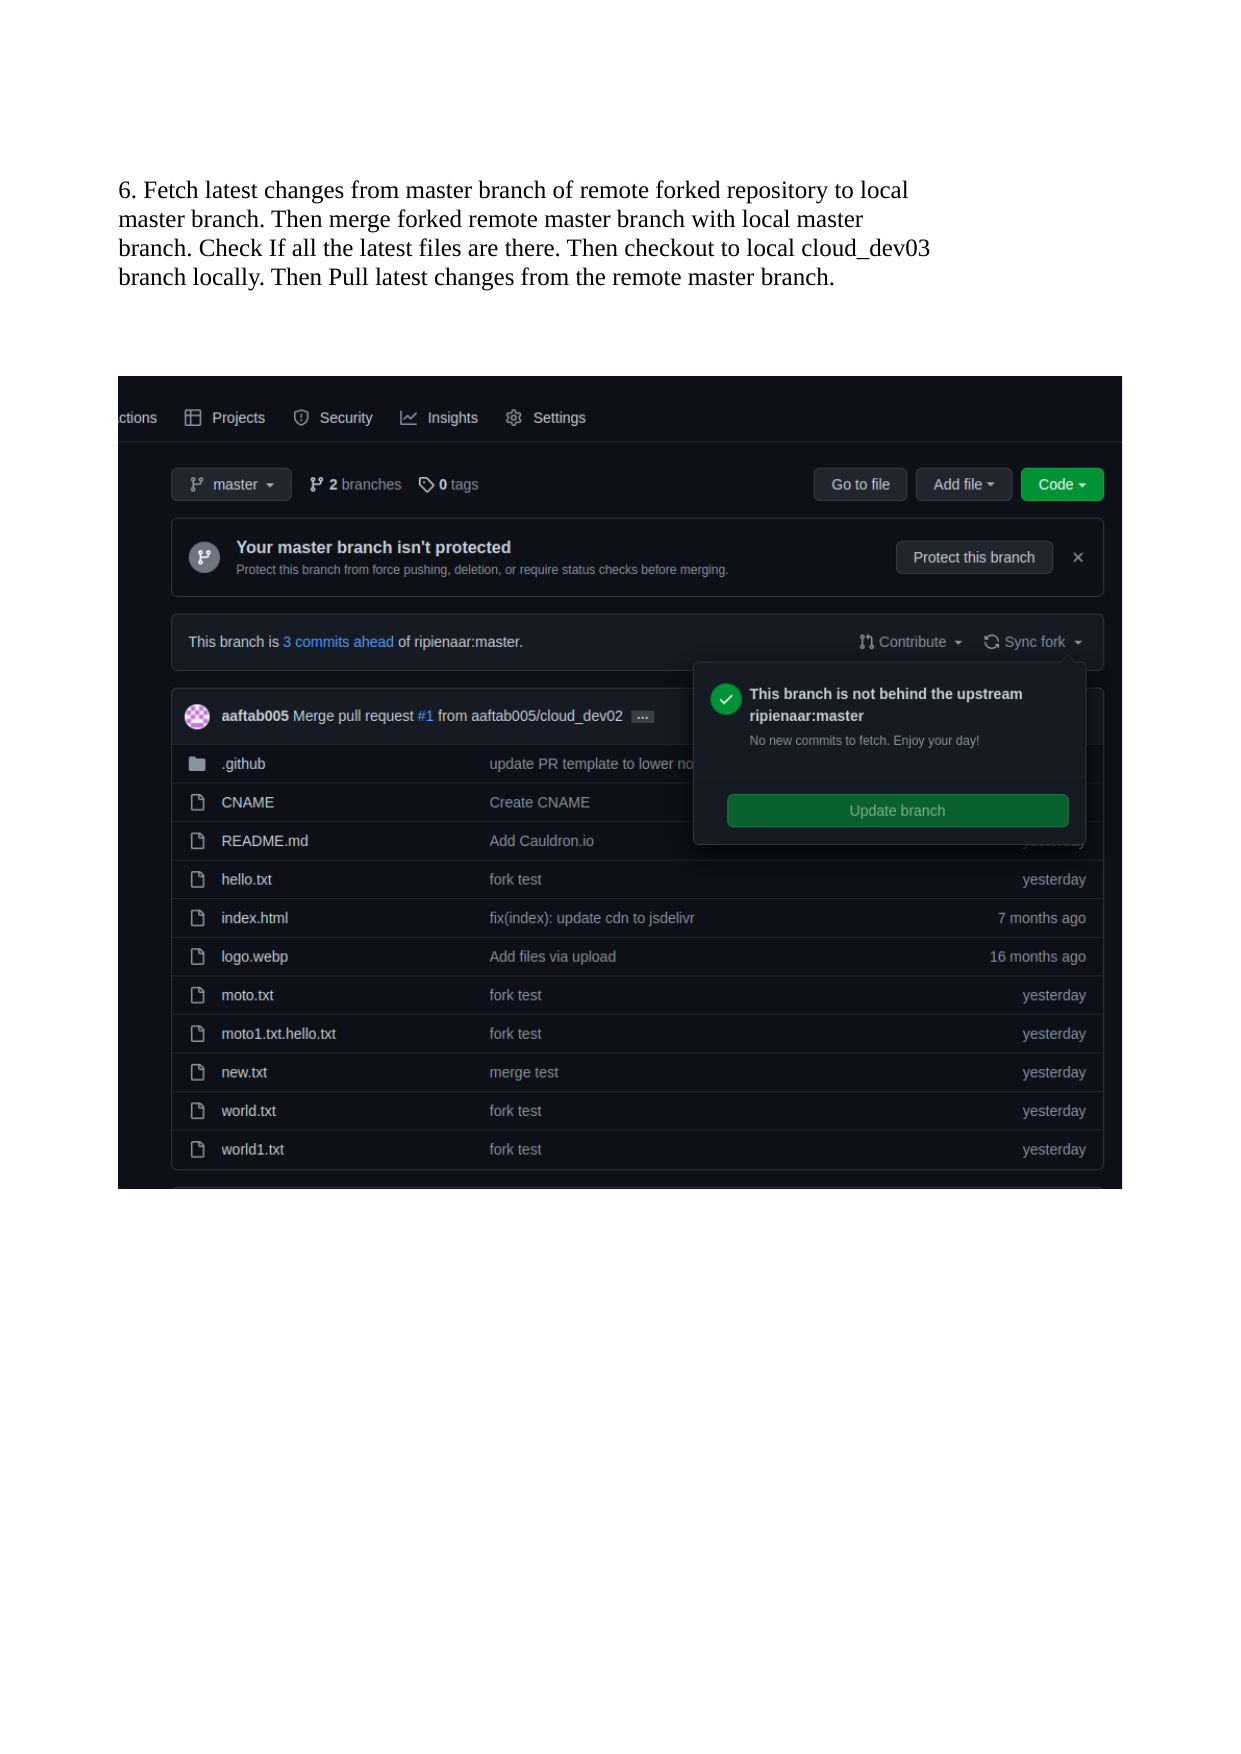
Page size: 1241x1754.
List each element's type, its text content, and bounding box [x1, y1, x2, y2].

text 6. Fetch latest changes from master branch of remote forked repository to local [118, 176, 1122, 204]
text branch locally. Then Pull latest changes from the remote master branch. [118, 262, 1122, 291]
text branch. Check If all the latest files are there. Then checkout to local cloud_dev03 [118, 233, 1122, 262]
picture [118, 376, 1123, 1189]
text master branch. Then merge forked remote master branch with local master [118, 204, 1122, 233]
